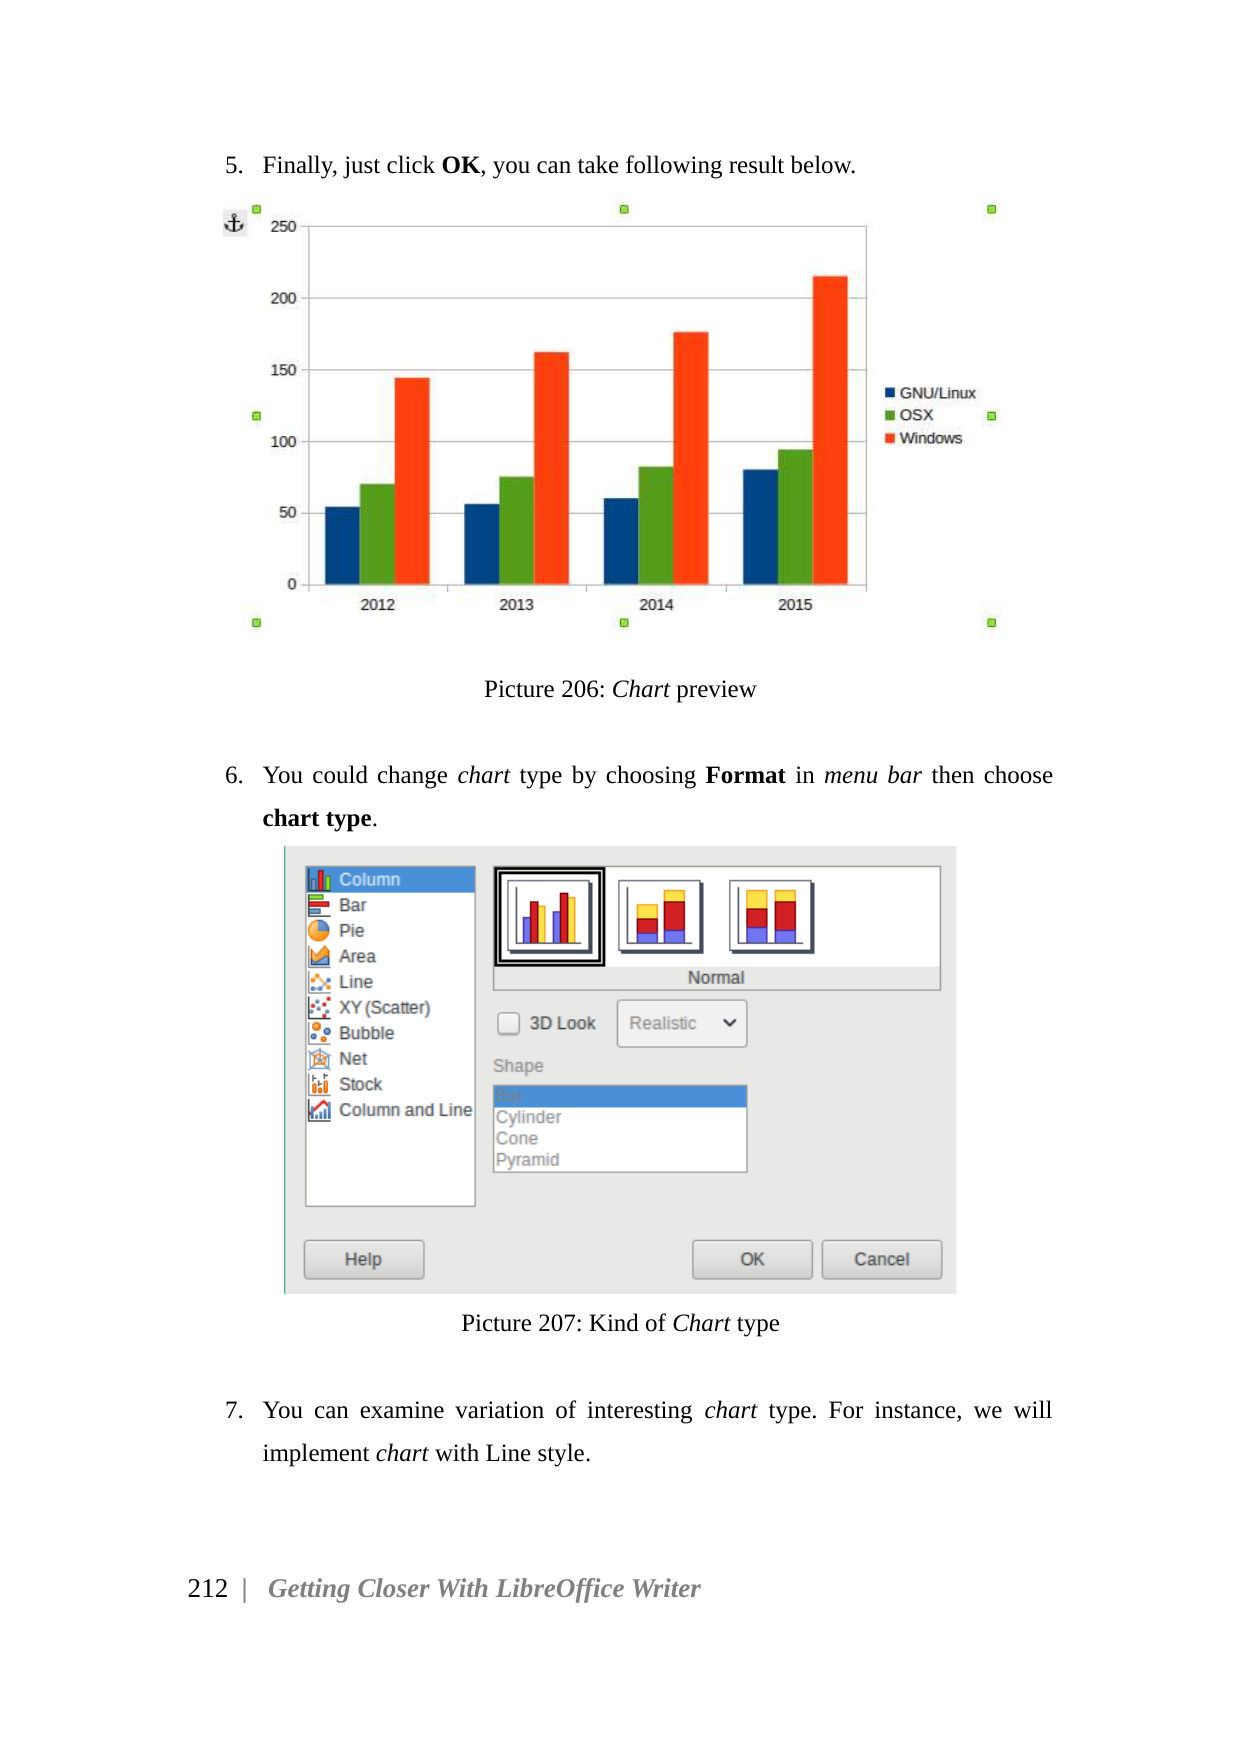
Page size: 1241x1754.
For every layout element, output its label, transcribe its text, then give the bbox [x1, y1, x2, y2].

text Picture 206: Chart preview [187, 660, 1053, 703]
picture [284, 846, 957, 1294]
picture [222, 193, 1018, 660]
text Picture 207: Kind of Chart type [187, 1294, 1053, 1337]
list You can examine variation of interesting chart type. For instance, we will implement chart with Line style. [225, 1395, 1053, 1467]
list You could change chart type by choosing Format in menu bar then choose chart type. [225, 760, 1053, 832]
list Finally, just click OK, you can take following result below. [225, 150, 1053, 179]
